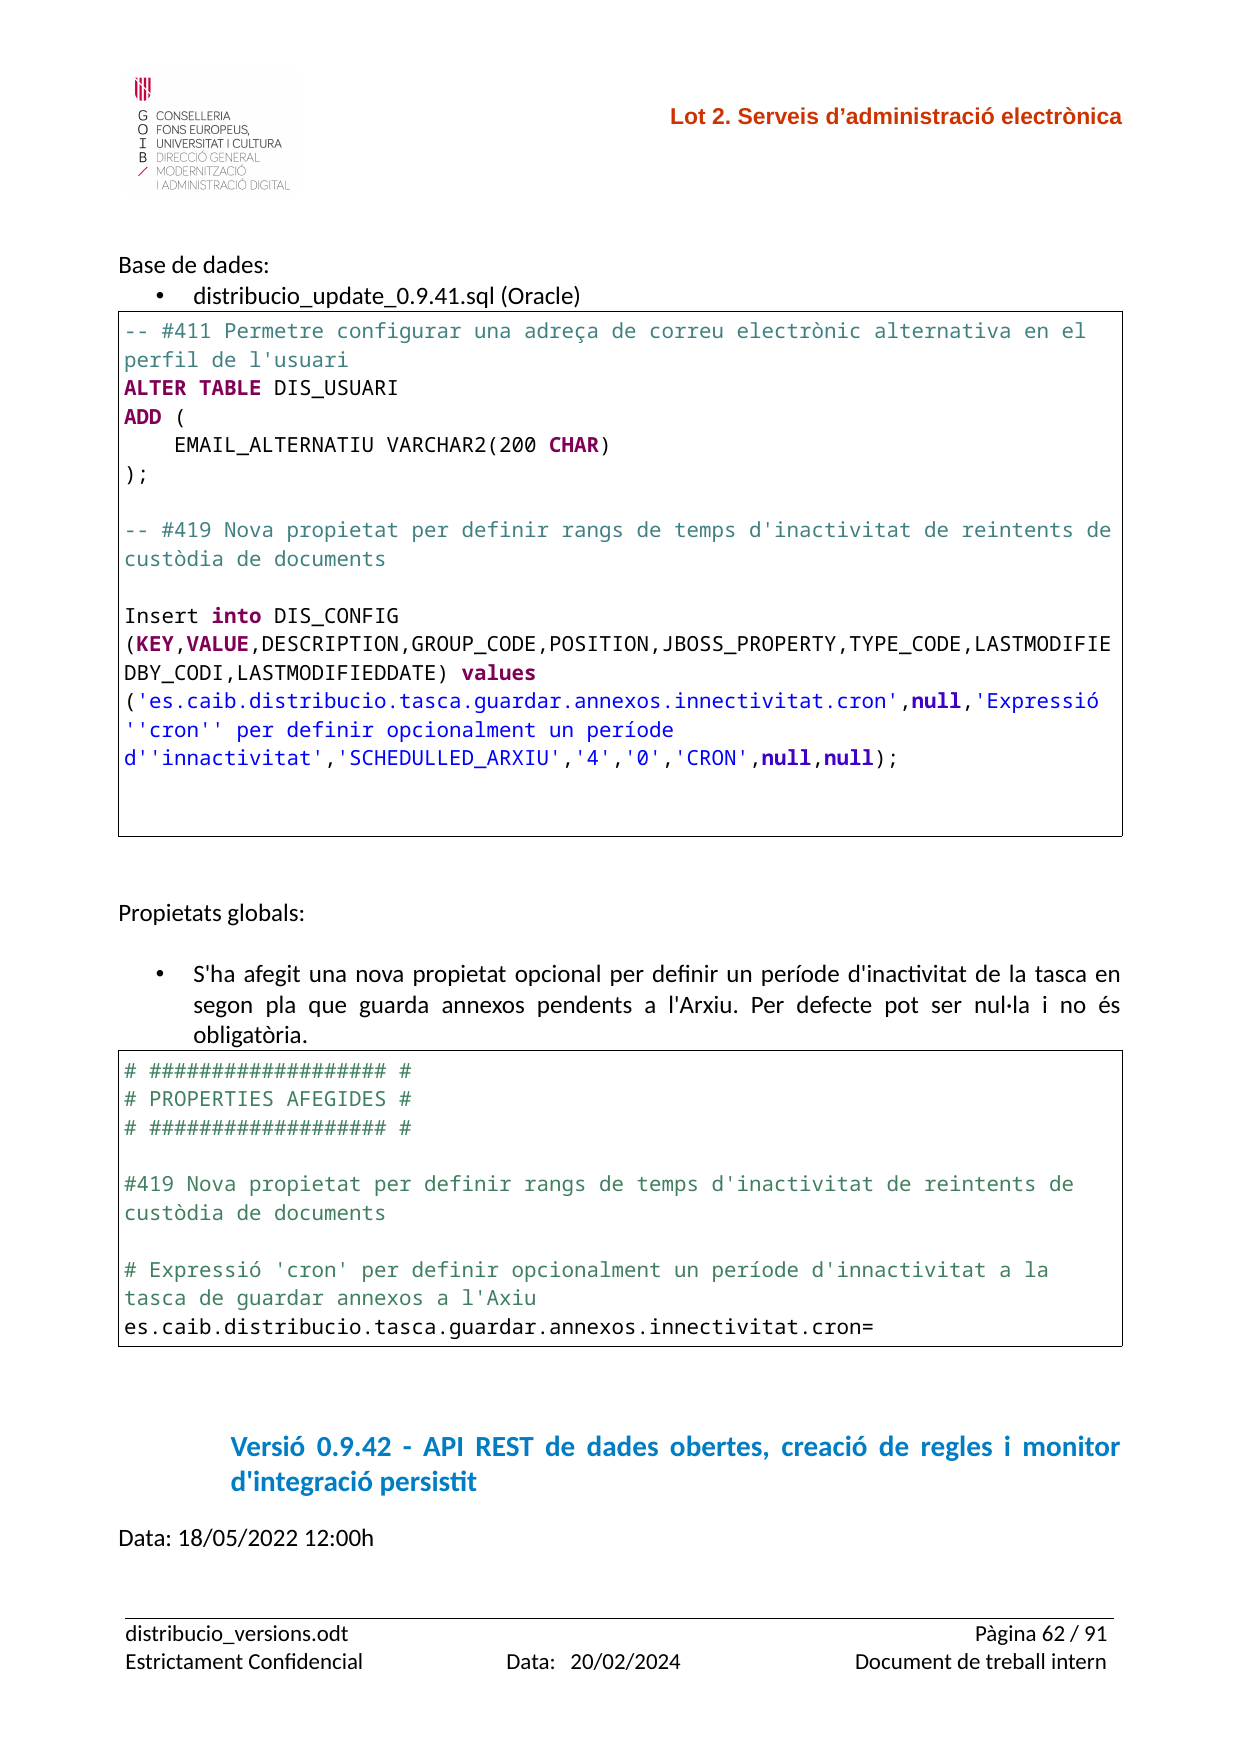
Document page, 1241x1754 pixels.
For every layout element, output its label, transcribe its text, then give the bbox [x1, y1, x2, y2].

list S'ha afegit una nova propietat opcional per definir un període d'inactivitat de la tasca en segon pla que guarda annexos pendents a l'Arxiu. Per defecte pot ser nul·la i no és obligatòria. [156, 958, 1122, 1050]
table_header # ################### # # PROPERTIES AFEGIDES # # ################### # #419 Nova propietat per definir rangs de temps d'inactivitat de reintents de custòdia de documents # Expressió 'cron' per definir opcionalment un període d'innactivitat a la tasca de guardar annexos a l'Axiu es.caib.distribucio.tasca.guardar.annexos.innectivitat.cron= [119, 1051, 1122, 1346]
text Propietats globals: [118, 897, 1122, 928]
text Data: 18/05/2022 12:00h [118, 1523, 1122, 1553]
subtitle Versió 0.9.42 - API REST de dades obertes, creació de regles i monitor d'integració persistit [153, 1428, 1122, 1499]
list distribucio_update_0.9.41.sql (Oracle) [156, 280, 1122, 311]
table_header -- #411 Permetre configurar una adreça de correu electrònic alternativa en el perfil de l'usuari ALTER TABLE DIS_USUARI ADD ( EMAIL_ALTERNATIU VARCHAR2(200 CHAR) ); -- #419 Nova propietat per definir rangs de temps d'inactivitat de reintents de custòdia de documents Insert into DIS_CONFIG (KEY,VALUE,DESCRIPTION,GROUP_CODE,POSITION,JBOSS_PROPERTY,TYPE_CODE,LASTMODIFIEDBY_CODI,LASTMODIFIEDDATE) values ('es.caib.distribucio.tasca.guardar.annexos.innectivitat.cron',null,'Expressió ''cron'' per definir opcionalment un període d''innactivitat','SCHEDULLED_ARXIU','4','0','CRON',null,null); [119, 312, 1122, 836]
text Base de dades: [118, 250, 1122, 280]
picture [126, 70, 299, 197]
